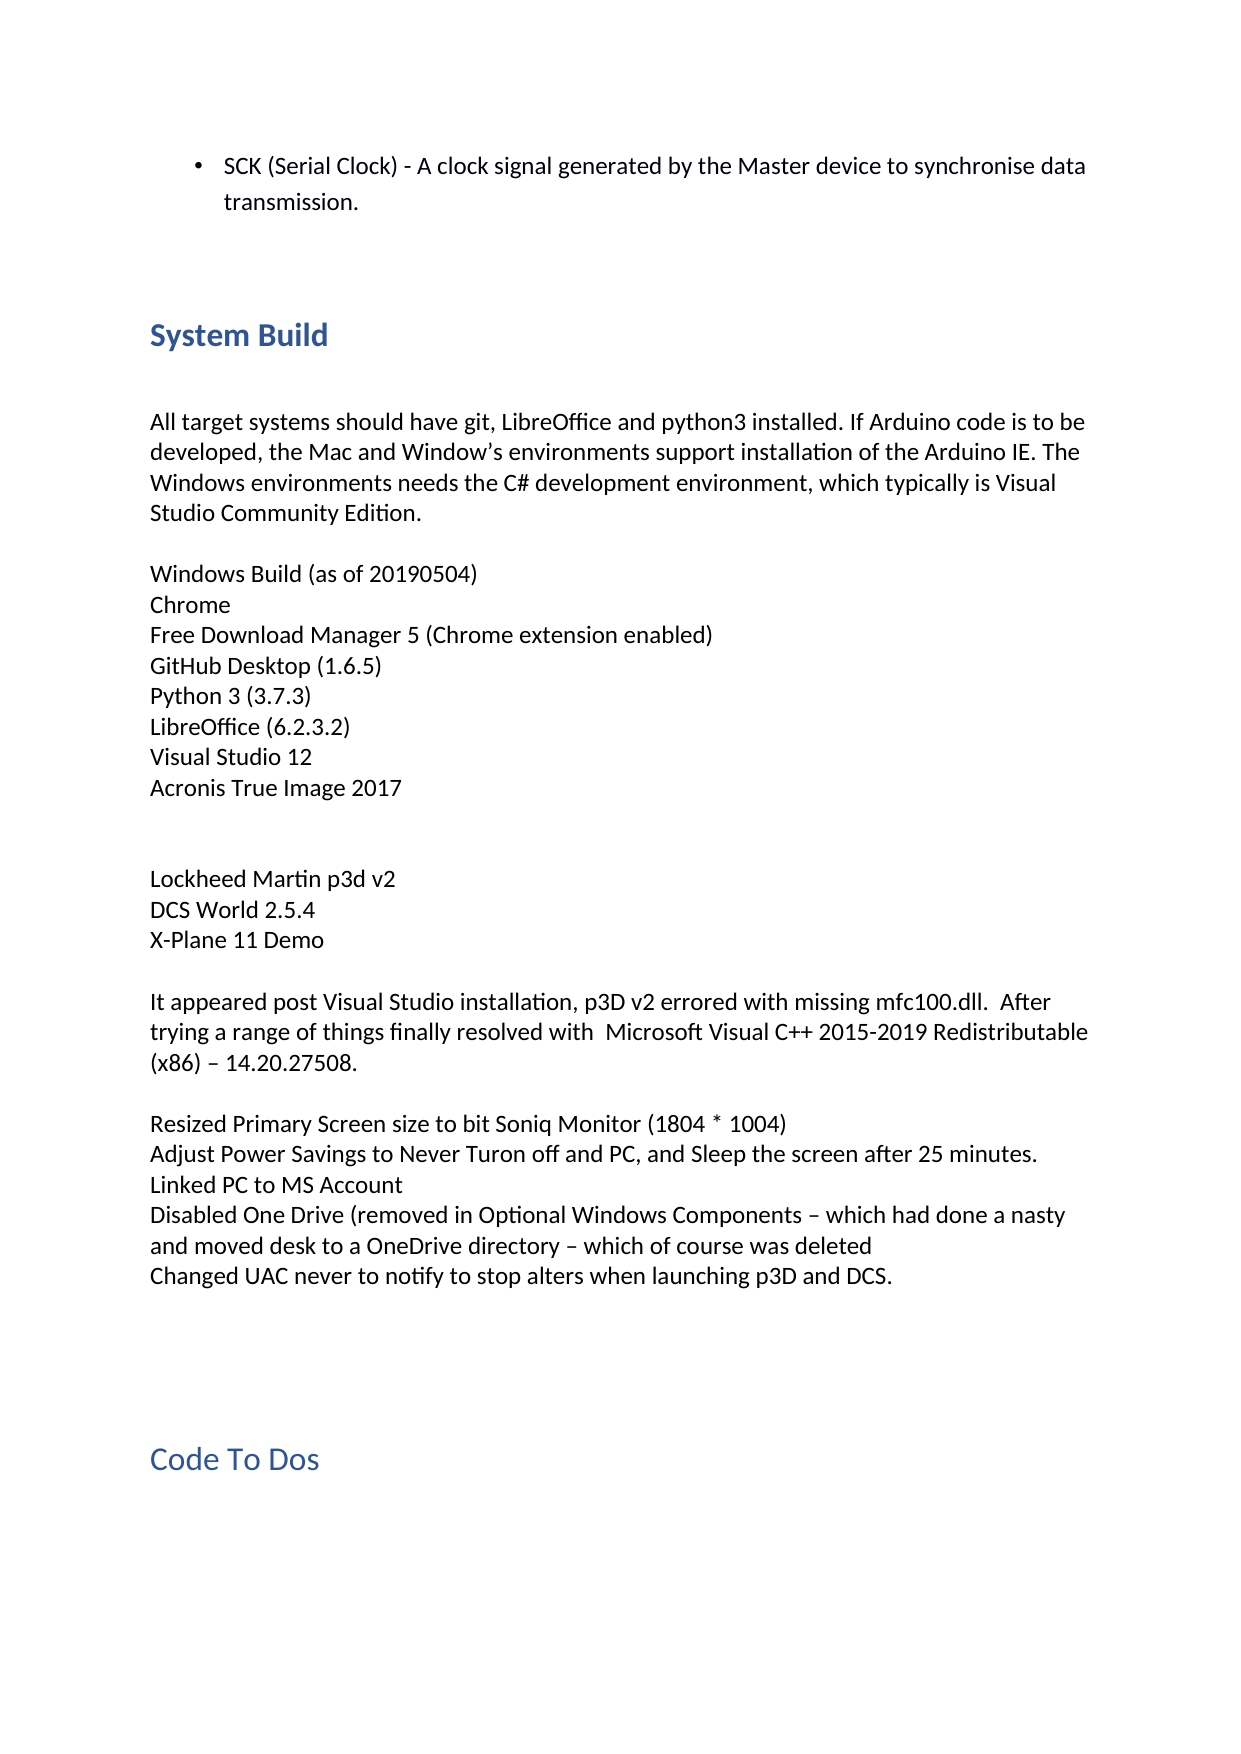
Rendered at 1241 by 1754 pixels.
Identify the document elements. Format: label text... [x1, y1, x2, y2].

text Changed UAC never to notify to stop alters when launching p3D and DCS. [150, 1260, 1090, 1291]
text DCS World 2.5.4 [150, 894, 1090, 924]
text It appeared post Visual Studio installation, p3D v2 errored with missing mfc100.dll. After trying a range of things finally resolved with Microsoft Visual C++ 2015-2019 Redistributable (x86) – 14.20.27508. [150, 986, 1090, 1077]
text Resized Primary Screen size to bit Soniq Monitor (1804 * 1004) [150, 1108, 1090, 1138]
text Windows Build (as of 20190504) [150, 558, 1090, 589]
text LibreOffice (6.2.3.2) [150, 711, 1090, 741]
subtitle System Build [150, 314, 1090, 354]
text X-Plane 11 Demo [150, 924, 1090, 955]
text Free Download Manager 5 (Chrome extension enabled) [150, 619, 1090, 650]
text Disabled One Drive (removed in Optional Windows Components – which had done a nasty and moved desk to a OneDrive directory – which of course was deleted [150, 1199, 1090, 1260]
subtitle Code To Dos [150, 1438, 1090, 1479]
list SCK (Serial Clock) - A clock signal generated by the Master device to synchronise data transmission. [194, 150, 1090, 217]
text GitHub Desktop (1.6.5) [150, 650, 1090, 680]
text Adjust Power Savings to Never Turon off and PC, and Sleep the screen after 25 minutes. [150, 1138, 1090, 1169]
text Linked PC to MS Account [150, 1169, 1090, 1199]
text Lockheed Martin p3d v2 [150, 863, 1090, 894]
text Acronis True Image 2017 [150, 772, 1090, 802]
text All target systems should have git, LibreOffice and python3 installed. If Arduino code is to be developed, the Mac and Window’s environments support installation of the Arduino IE. The Windows environments needs the C# development environment, which typically is Visual Studio Community Edition. [150, 406, 1090, 528]
text Chrome [150, 589, 1090, 619]
text Visual Studio 12 [150, 741, 1090, 772]
text Python 3 (3.7.3) [150, 680, 1090, 711]
